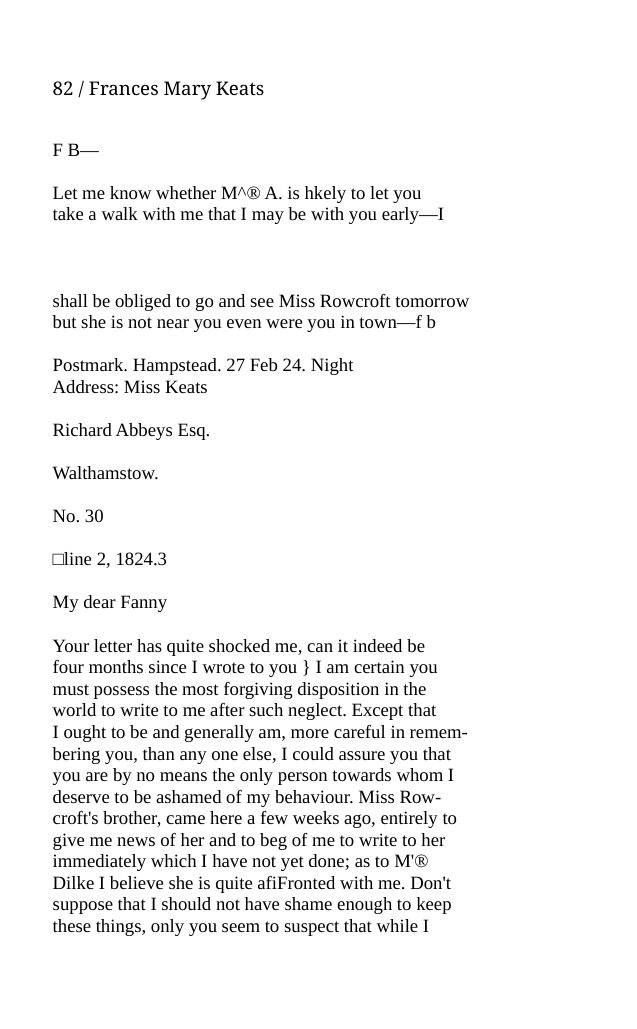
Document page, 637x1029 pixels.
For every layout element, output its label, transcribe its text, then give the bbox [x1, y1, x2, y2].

text four months since I wrote to you } I am certain you [52, 656, 538, 678]
text must possess the most forgiving disposition in the [52, 678, 538, 699]
text croft's brother, came here a few weeks ago, entirely to [52, 807, 538, 829]
text these things, only you seem to suspect that while I [52, 915, 538, 936]
text but she is not near you even were you in town—f b [52, 311, 538, 333]
text you are by no means the only person towards whom I [52, 764, 538, 786]
text Walthamstow. [52, 462, 538, 484]
text I ought to be and generally am, more careful in remem- [52, 721, 538, 742]
text □line 2, 1824.3 [52, 548, 538, 570]
text F B— [52, 139, 538, 160]
text Postmark. Hampstead. 27 Feb 24. Night [52, 354, 538, 376]
text deserve to be ashamed of my behaviour. Miss Row- [52, 786, 538, 807]
text Richard Abbeys Esq. [52, 419, 538, 441]
text My dear Fanny [52, 591, 538, 613]
text bering you, than any one else, I could assure you that [52, 742, 538, 764]
text world to write to me after such neglect. Except that [52, 699, 538, 721]
text give me news of her and to beg of me to write to her [52, 829, 538, 850]
text shall be obliged to go and see Miss Rowcroft tomorrow [52, 289, 538, 311]
text suppose that I should not have shame enough to keep [52, 893, 538, 915]
text Let me know whether M^® A. is hkely to let you [52, 182, 538, 203]
text immediately which I have not yet done; as to M'® [52, 850, 538, 872]
text Dilke I believe she is quite afiFronted with me. Don't [52, 872, 538, 893]
text Your letter has quite shocked me, can it indeed be [52, 634, 538, 656]
text Address: Miss Keats [52, 376, 538, 397]
text No. 30 [52, 505, 538, 527]
text take a walk with me that I may be with you early—I [52, 203, 538, 225]
